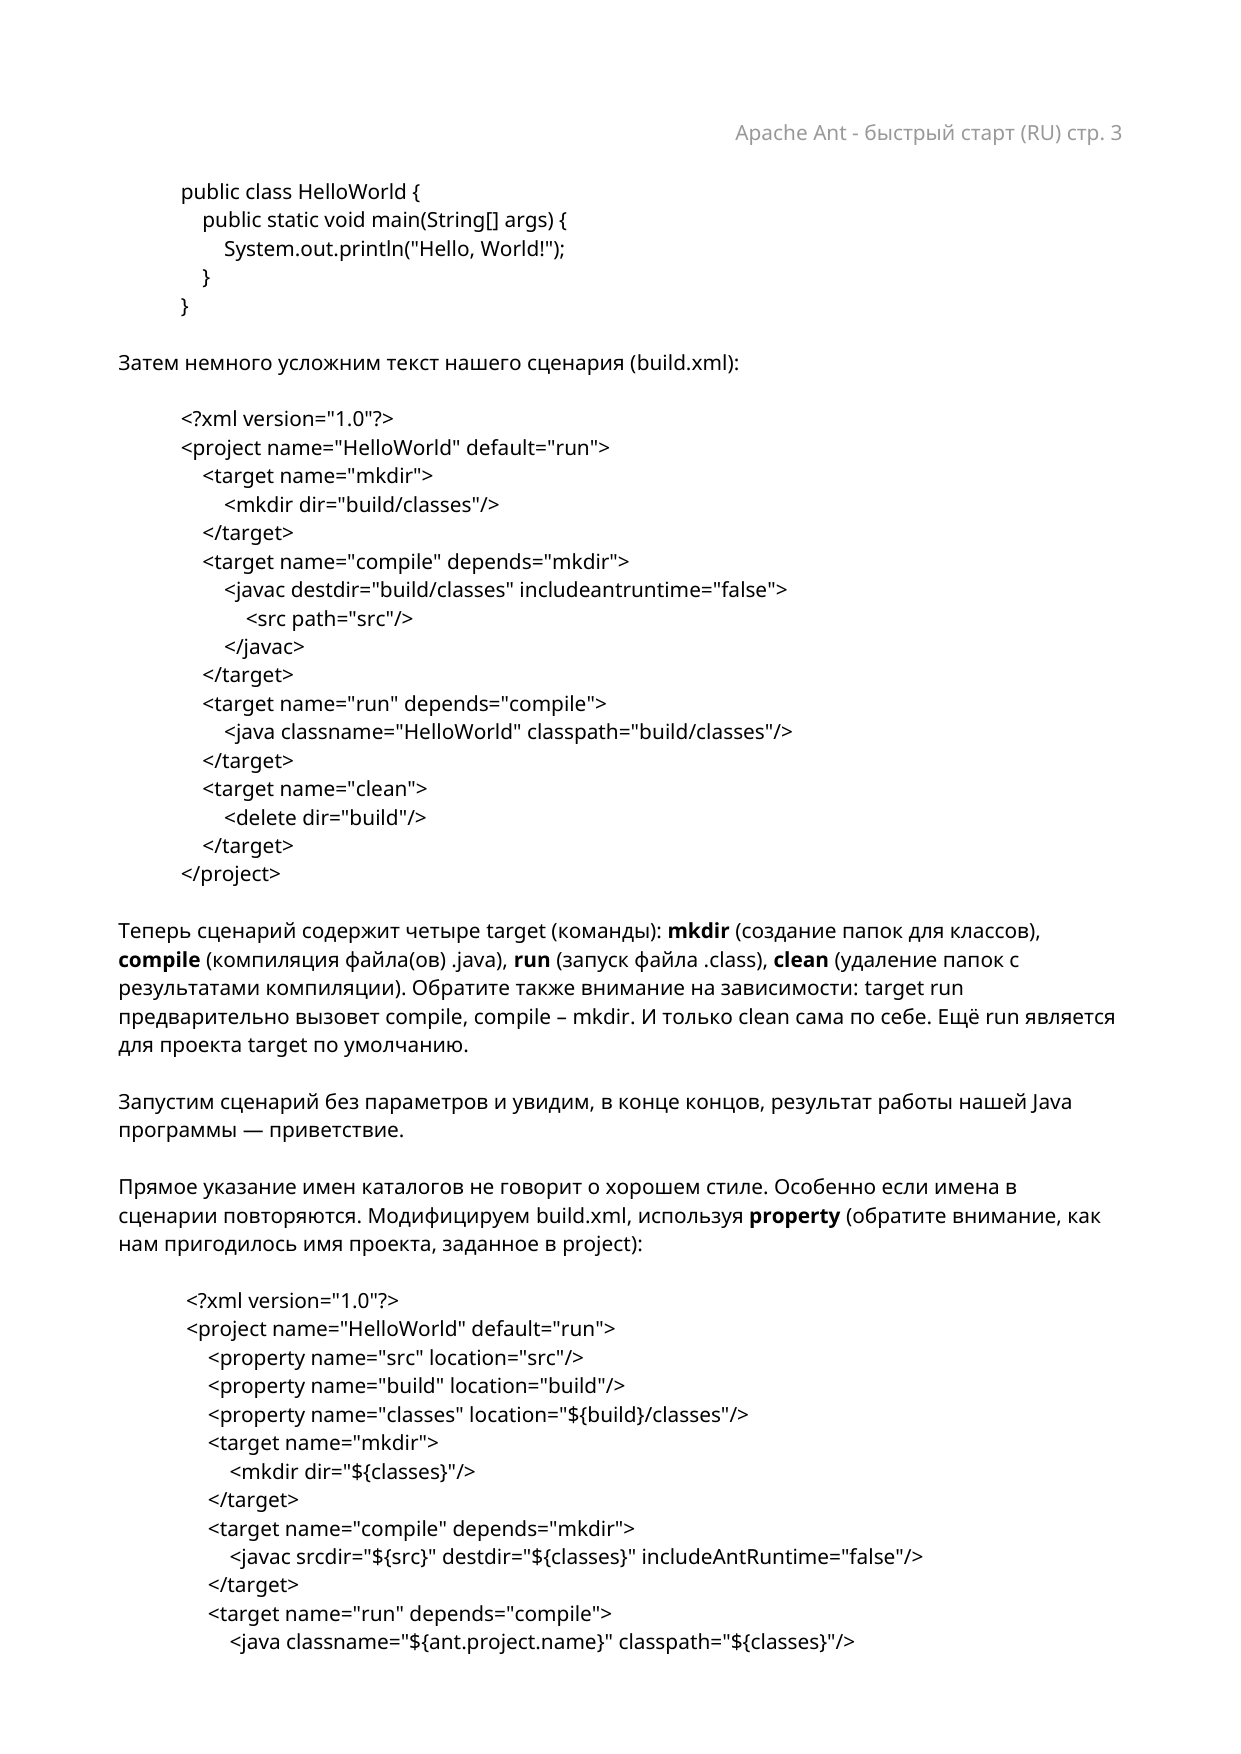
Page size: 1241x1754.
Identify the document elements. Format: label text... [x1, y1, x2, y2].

text <javac srcdir="${src}" destdir="${classes}" includeAntRuntime="false"/> [181, 1542, 1122, 1571]
text </target> [181, 661, 1122, 689]
text <delete dir="build"/> [181, 803, 1122, 831]
text <property name="classes" location="${build}/classes"/> [181, 1400, 1122, 1428]
text <property name="build" location="build"/> [181, 1371, 1122, 1400]
text </target> [181, 746, 1122, 774]
text System.out.println("Hello, World!"); [181, 234, 1122, 262]
text <target name="compile" depends="mkdir"> [181, 547, 1122, 575]
text Прямое указание имен каталогов не говорит о хорошем стиле. Особенно если имена в сценарии повторяются. Модифицируем build.xml, используя property (обратите внимание, как нам пригодилось имя проекта, заданное в project): [118, 1172, 1122, 1258]
text } [181, 291, 1122, 319]
text <src path="src"/> [181, 604, 1122, 632]
text </target> [181, 518, 1122, 547]
text <project name="HelloWorld" default="run"> [181, 433, 1122, 461]
text public static void main(String[] args) { [181, 206, 1122, 234]
text Запустим сценарий без параметров и увидим, в конце концов, результат работы нашей Java программы — приветствие. [118, 1087, 1122, 1144]
text Затем немного усложним текст нашего сценария (build.xml): [118, 348, 1122, 376]
text <mkdir dir="build/classes"/> [181, 490, 1122, 518]
text </target> [181, 1485, 1122, 1514]
text <?xml version="1.0"?> [181, 1286, 1122, 1314]
text <target name="mkdir"> [181, 1428, 1122, 1457]
text </target> [181, 1571, 1122, 1599]
text <java classname="HelloWorld" classpath="build/classes"/> [181, 717, 1122, 746]
text } [181, 262, 1122, 291]
text <java classname="${ant.project.name}" classpath="${classes}"/> [181, 1627, 1122, 1656]
text <target name="run" depends="compile"> [181, 689, 1122, 717]
text public class HelloWorld { [181, 177, 1122, 206]
text <property name="src" location="src"/> [181, 1343, 1122, 1371]
text <project name="HelloWorld" default="run"> [181, 1314, 1122, 1343]
text <target name="run" depends="compile"> [181, 1599, 1122, 1627]
text </project> [181, 859, 1122, 888]
text </target> [181, 831, 1122, 859]
text <target name="compile" depends="mkdir"> [181, 1514, 1122, 1542]
text <javac destdir="build/classes" includeantruntime="false"> [181, 575, 1122, 604]
text Теперь сценарий содержит четыре target (команды): mkdir (создание папок для классов), compile (компиляция файла(ов) .java), run (запуск файла .class), clean (удаление папок с результатами компиляции). Обратите также внимание на зависимости: target run предварительно вызовет compile, compile – mkdir. И только clean сама по себе. Ещё run является для проекта target по умолчанию. [118, 916, 1122, 1059]
text </javac> [181, 632, 1122, 661]
text <mkdir dir="${classes}"/> [181, 1457, 1122, 1485]
text <target name="clean"> [181, 774, 1122, 803]
text <?xml version="1.0"?> [181, 404, 1122, 433]
text <target name="mkdir"> [181, 461, 1122, 490]
